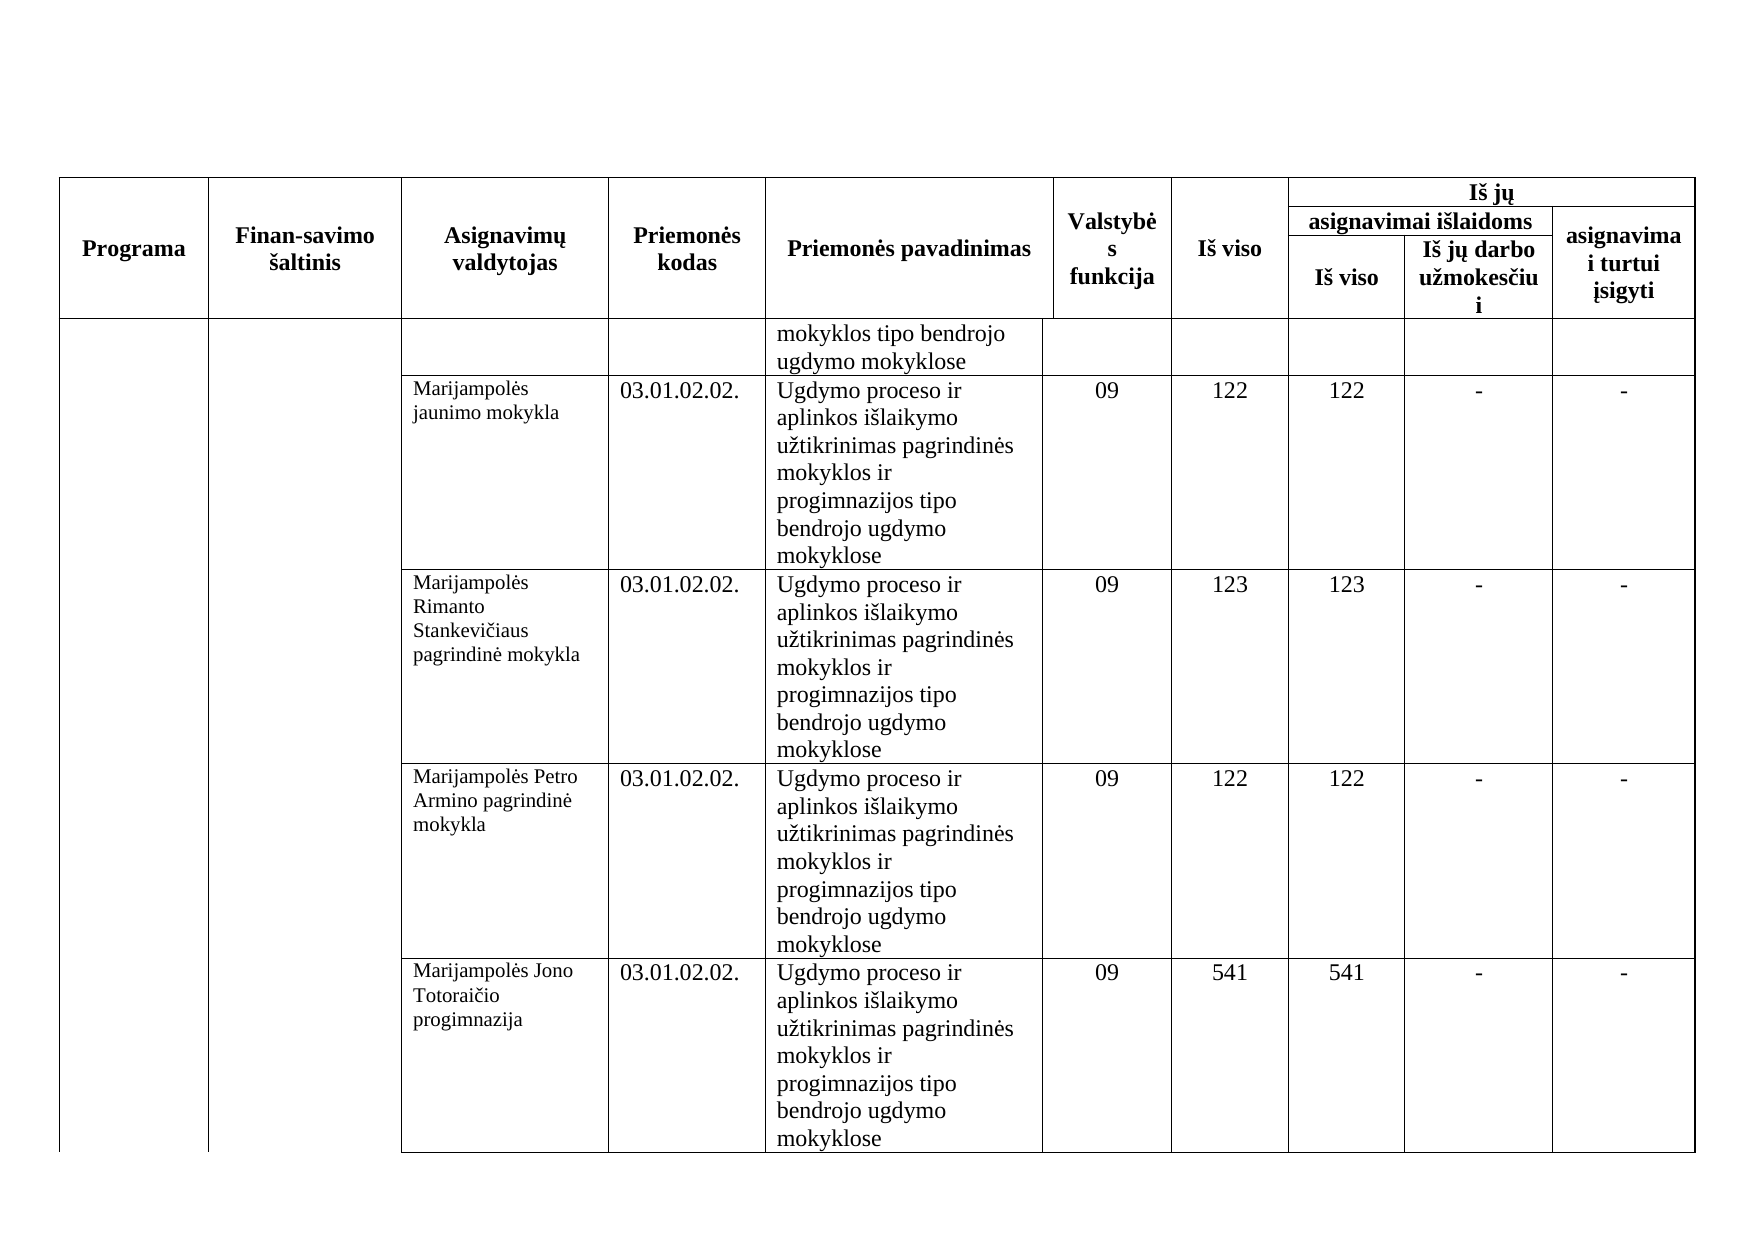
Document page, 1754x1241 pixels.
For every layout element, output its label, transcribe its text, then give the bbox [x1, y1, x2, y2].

table_cell - [1553, 764, 1694, 957]
table_cell mokyklos tipo bendrojo ugdymo mokyklose [766, 319, 1042, 374]
table_header Asignavimų valdytojas [402, 178, 608, 318]
table_cell asignavimai turtui įsigyti [1553, 207, 1694, 318]
table_cell [1043, 319, 1171, 374]
table_cell - [1553, 319, 1694, 374]
table_cell 03.01.02.02. [609, 764, 765, 957]
table_cell Iš viso [1289, 236, 1404, 318]
table_cell [60, 958, 208, 1152]
table_cell [60, 763, 208, 957]
table_cell asignavimai išlaidoms [1289, 207, 1552, 234]
table_cell Ugdymo proceso ir aplinkos išlaikymo užtikrinimas pagrindinės mokyklos ir progimnazijos tipo bendrojo ugdymo mokyklose [766, 570, 1042, 763]
table_cell [609, 319, 765, 374]
table_header Iš viso [1172, 178, 1288, 318]
table_cell - [1553, 376, 1694, 569]
table_cell 541 [1172, 959, 1288, 1152]
table_cell 03.01.02.02. [609, 959, 765, 1152]
table_header Finan-savimo šaltinis [209, 178, 401, 318]
table_cell Marijampolės jaunimo mokykla [402, 376, 608, 569]
table_cell 541 [1289, 959, 1404, 1152]
table_header Valstybės funkcija [1054, 178, 1171, 318]
table_header Iš jų [1289, 178, 1694, 206]
table_cell 09 [1043, 959, 1171, 1152]
table_cell - [1553, 959, 1694, 1152]
table_cell Marijampolės Petro Armino pagrindinė mokykla [402, 764, 608, 957]
table_cell [60, 375, 208, 569]
table_cell [209, 319, 401, 374]
table_cell Iš jų darbo užmokesčiui [1405, 236, 1552, 318]
table_cell 122 [1172, 376, 1288, 569]
table_cell 122 [1172, 764, 1288, 957]
table_cell [209, 569, 401, 763]
table_header Programa [60, 178, 208, 318]
table_cell [209, 763, 401, 957]
table_cell Marijampolės Rimanto Stankevičiaus pagrindinė mokykla [402, 570, 608, 763]
table_cell Ugdymo proceso ir aplinkos išlaikymo užtikrinimas pagrindinės mokyklos ir progimnazijos tipo bendrojo ugdymo mokyklose [766, 376, 1042, 569]
table_cell 03.01.02.02. [609, 570, 765, 763]
table_cell Marijampolės Jono Totoraičio progimnazija [402, 959, 608, 1152]
table_cell [209, 375, 401, 569]
table_cell 123 [1289, 570, 1404, 763]
table_cell [402, 319, 608, 374]
table_cell 122 [1289, 764, 1404, 957]
table_cell - [1405, 764, 1552, 957]
table_cell 09 [1043, 570, 1171, 763]
table_cell - [1405, 376, 1552, 569]
table_cell - [1405, 319, 1552, 374]
table_header Priemonės kodas [609, 178, 765, 318]
table_cell [60, 569, 208, 763]
table_cell [60, 319, 208, 374]
table_cell 09 [1043, 376, 1171, 569]
table_cell Ugdymo proceso ir aplinkos išlaikymo užtikrinimas pagrindinės mokyklos ir progimnazijos tipo bendrojo ugdymo mokyklose [766, 764, 1042, 957]
table_cell - [1405, 570, 1552, 763]
table_cell Ugdymo proceso ir aplinkos išlaikymo užtikrinimas pagrindinės mokyklos ir progimnazijos tipo bendrojo ugdymo mokyklose [766, 959, 1042, 1152]
table_cell 03.01.02.02. [609, 376, 765, 569]
table_cell [1289, 319, 1404, 374]
table_header Priemonės pavadinimas [766, 178, 1053, 318]
table_cell 122 [1289, 376, 1404, 569]
table_cell 123 [1172, 570, 1288, 763]
table_cell - [1553, 570, 1694, 763]
table_cell 09 [1043, 764, 1171, 957]
table_cell - [1405, 959, 1552, 1152]
table_cell [1172, 319, 1288, 374]
table_cell [209, 958, 401, 1152]
